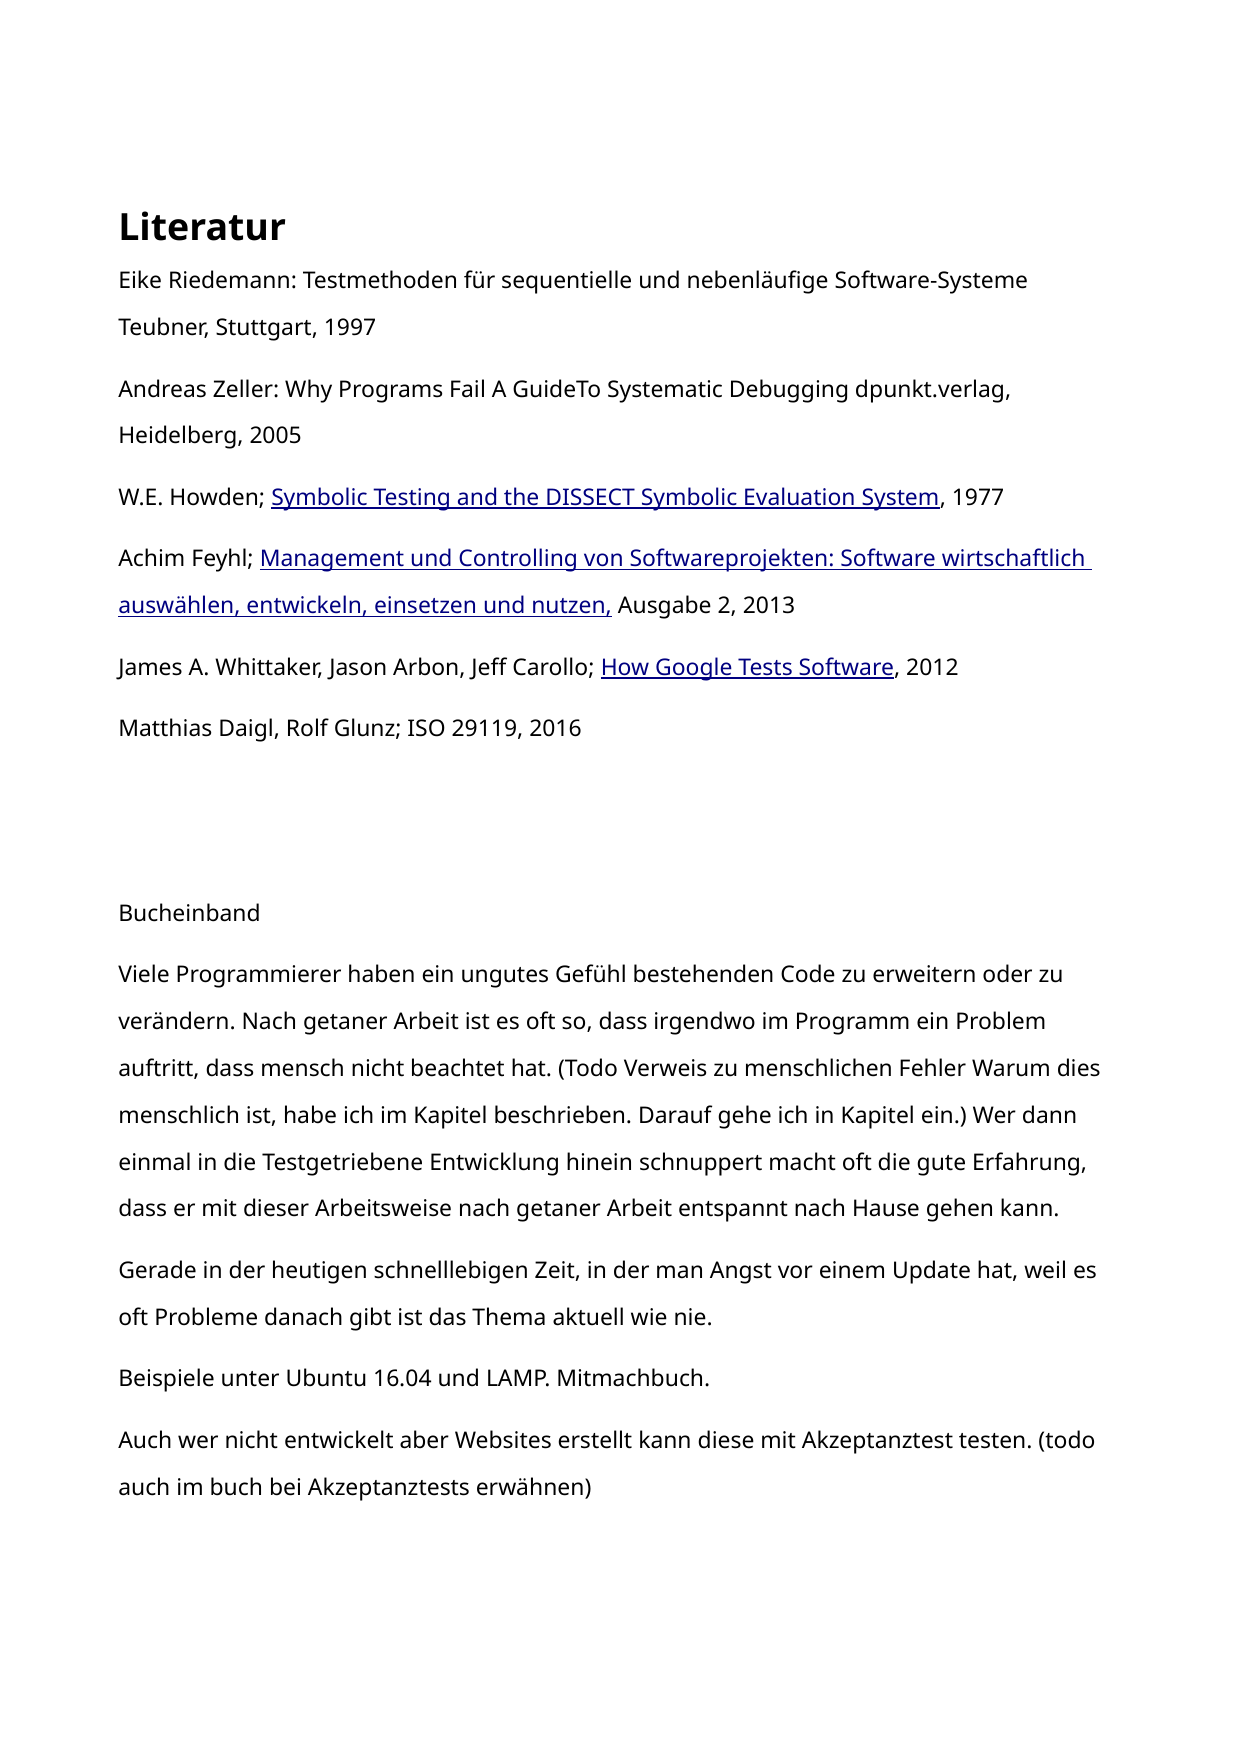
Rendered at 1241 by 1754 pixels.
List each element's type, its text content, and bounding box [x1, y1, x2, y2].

text Viele Programmierer haben ein ungutes Gefühl bestehenden Code zu erweitern oder zu verändern. Nach getaner Arbeit ist es oft so, dass irgendwo im Programm ein Problem auftritt, dass mensch nicht beachtet hat. (Todo Verweis zu menschlichen Fehler Warum dies menschlich ist, habe ich im Kapitel beschrieben. Darauf gehe ich in Kapitel ein.) Wer dann einmal in die Testgetriebene Entwicklung hinein schnuppert macht oft die gute Erfahrung, dass er mit dieser Arbeitsweise nach getaner Arbeit entspannt nach Hause gehen kann. [118, 958, 1122, 1223]
text Andreas Zeller: Why Programs Fail A GuideTo Systematic Debugging dpunkt.verlag, Heidelberg, 2005 [118, 372, 1122, 451]
text Bucheinband [118, 896, 1122, 928]
text Auch wer nicht entwickelt aber Websites erstellt kann diese mit Akzeptanztest testen. (todo auch im buch bei Akzeptanztests erwähnen) [118, 1423, 1122, 1502]
text Achim Feyhl; Management und Controlling von Softwareprojekten: Software wirtschaftlich auswählen, entwickeln, einsetzen und nutzen, Ausgabe 2, 2013 [118, 542, 1122, 620]
text Beispiele unter Ubuntu 16.04 und LAMP. Mitmachbuch. [118, 1362, 1122, 1393]
text W.E. Howden; Symbolic Testing and the DISSECT Symbolic Evaluation System, 1977 [118, 481, 1122, 512]
text James A. Whittaker, Jason Arbon, Jeff Carollo; How Google Tests Software, 2012 [118, 651, 1122, 682]
subtitle Literatur [118, 201, 1122, 252]
text Matthias Daigl, Rolf Glunz; ISO 29119, 2016 [118, 712, 1122, 743]
text Gerade in der heutigen schnelllebigen Zeit, in der man Angst vor einem Update hat, weil es oft Probleme danach gibt ist das Thema aktuell wie nie. [118, 1254, 1122, 1332]
text Eike Riedemann: Testmethoden für sequentielle und nebenläufige Software-Systeme Teubner, Stuttgart, 1997 [118, 264, 1122, 342]
